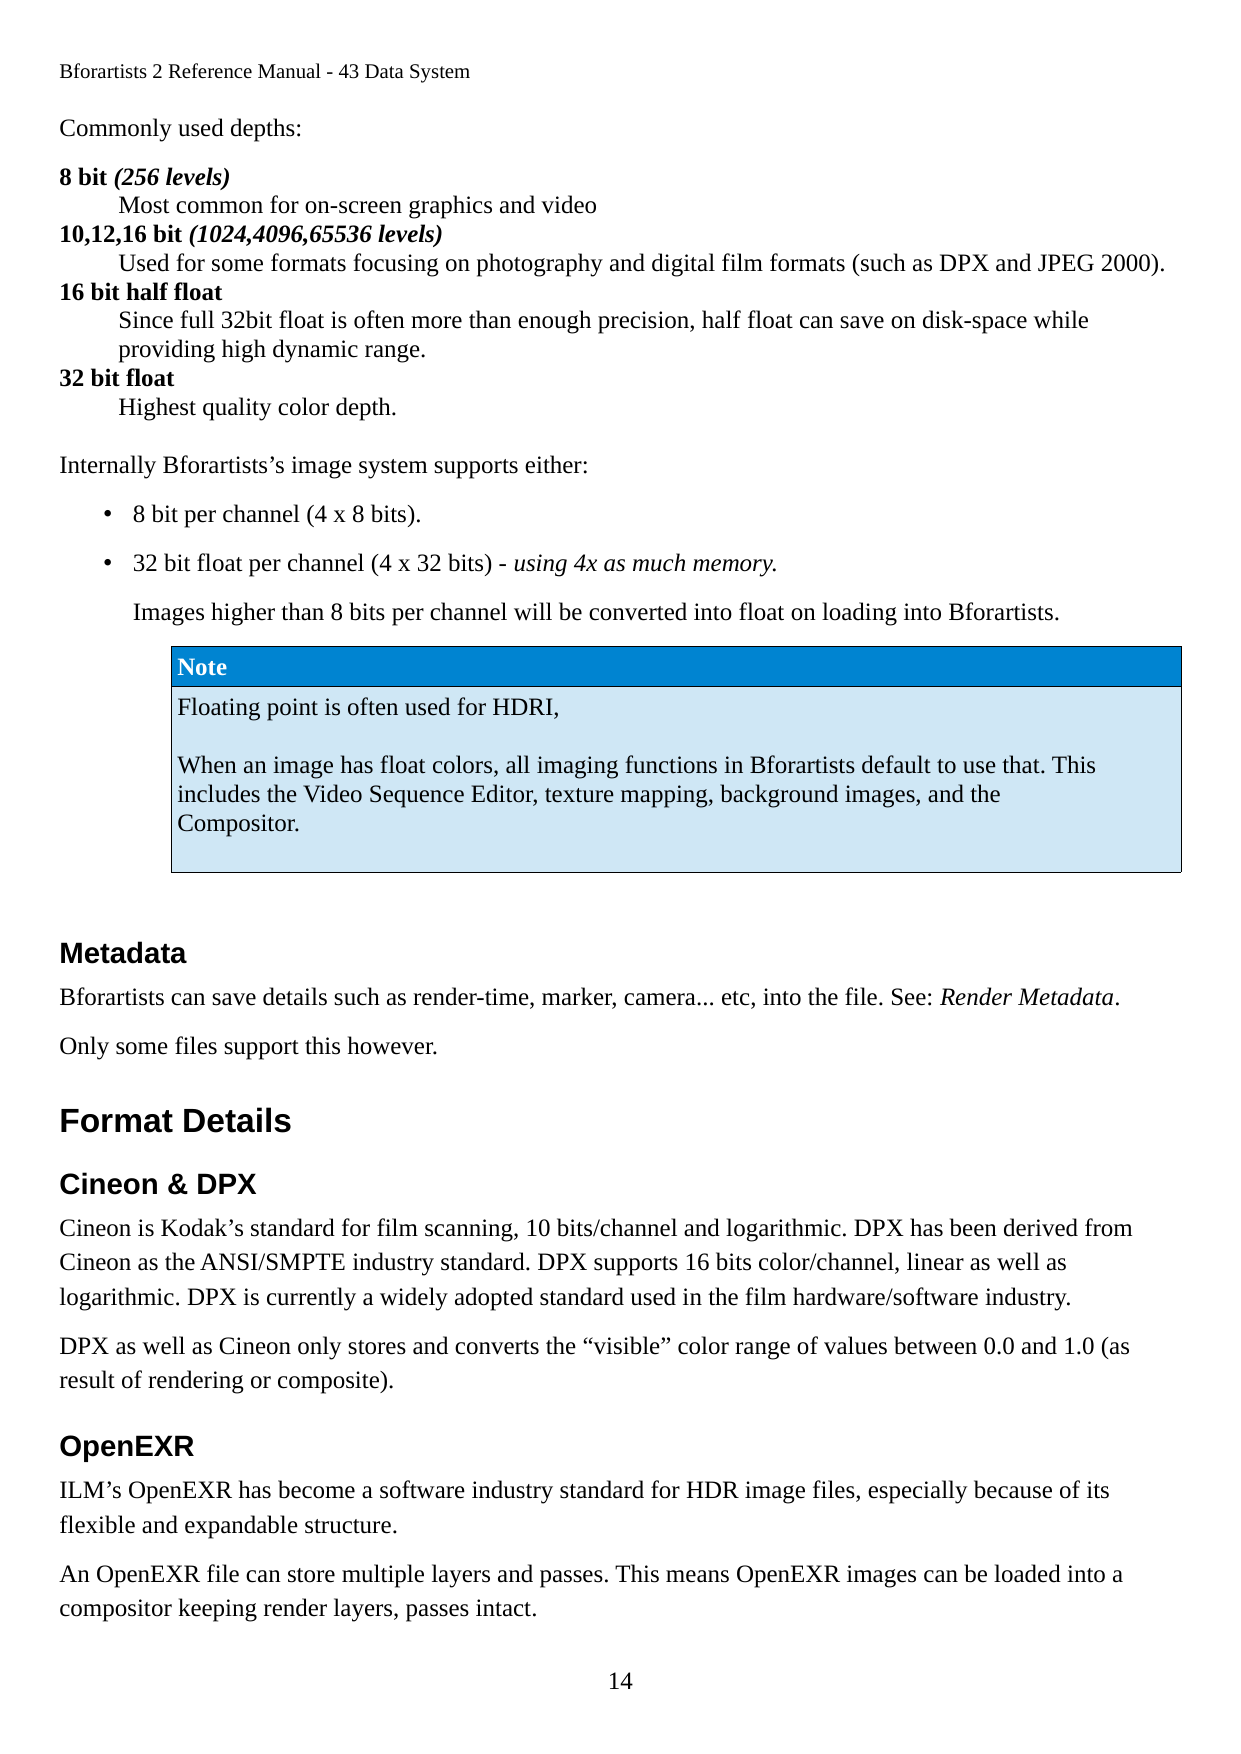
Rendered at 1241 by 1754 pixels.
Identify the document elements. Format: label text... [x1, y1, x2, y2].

subtitle OpenEXR [59, 1429, 1181, 1463]
subtitle 8 bit (256 levels) [59, 162, 1181, 190]
list Most common for on-screen graphics and video [118, 190, 1181, 219]
subtitle Metadata [59, 936, 1181, 969]
list Since full 32bit float is often more than enough precision, half float can save on disk-space while providing high dynamic range. [118, 305, 1181, 363]
text Internally Bforartists’s image system supports either: [59, 450, 1181, 479]
text DPX as well as Cineon only stores and converts the “visible” color range of values between 0.0 and 1.0 (as result of rendering or composite). [59, 1331, 1181, 1394]
text An OpenEXR file can store multiple layers and passes. This means OpenEXR images can be loaded into a compositor keeping render layers, passes intact. [59, 1559, 1181, 1622]
subtitle Format Details [59, 1101, 1181, 1139]
text Only some files support this however. [59, 1031, 1181, 1060]
text Commonly used depths: [59, 113, 1181, 141]
subtitle 32 bit float [59, 363, 1181, 392]
list Images higher than 8 bits per channel will be converted into float on loading into Bforartists. [103, 597, 1181, 626]
text ILM’s OpenEXR has become a software industry standard for HDR image files, especially because of its flexible and expandable structure. [59, 1475, 1181, 1538]
text Bforartists can save details such as render-time, marker, camera... etc, into the file. See: Render Metadata. [59, 982, 1181, 1011]
subtitle 16 bit half float [59, 277, 1181, 305]
text Cineon is Kodak’s standard for film scanning, 10 bits/channel and logarithmic. DPX has been derived from Cineon as the ANSI/SMPTE industry standard. DPX supports 16 bits color/channel, linear as well as logarithmic. DPX is currently a widely adopted standard used in the film hardware/software industry. [59, 1213, 1181, 1311]
subtitle Cineon & DPX [59, 1167, 1181, 1200]
table_header Note [172, 647, 1181, 686]
list 32 bit float per channel (4 x 32 bits) - using 4x as much memory. [103, 548, 1181, 577]
subtitle 10,12,16 bit (1024,4096,65536 levels) [59, 219, 1181, 248]
list Highest quality color depth. [118, 392, 1181, 420]
table_cell Floating point is often used for HDRI, When an image has float colors, all imaging functions in Bforartists default to use that. This includes the Video Sequence Editor, texture mapping, background images, and the Compositor. [172, 687, 1181, 872]
list Used for some formats focusing on photography and digital film formats (such as DPX and JPEG 2000). [118, 248, 1181, 277]
list 8 bit per channel (4 x 8 bits). [103, 499, 1181, 528]
